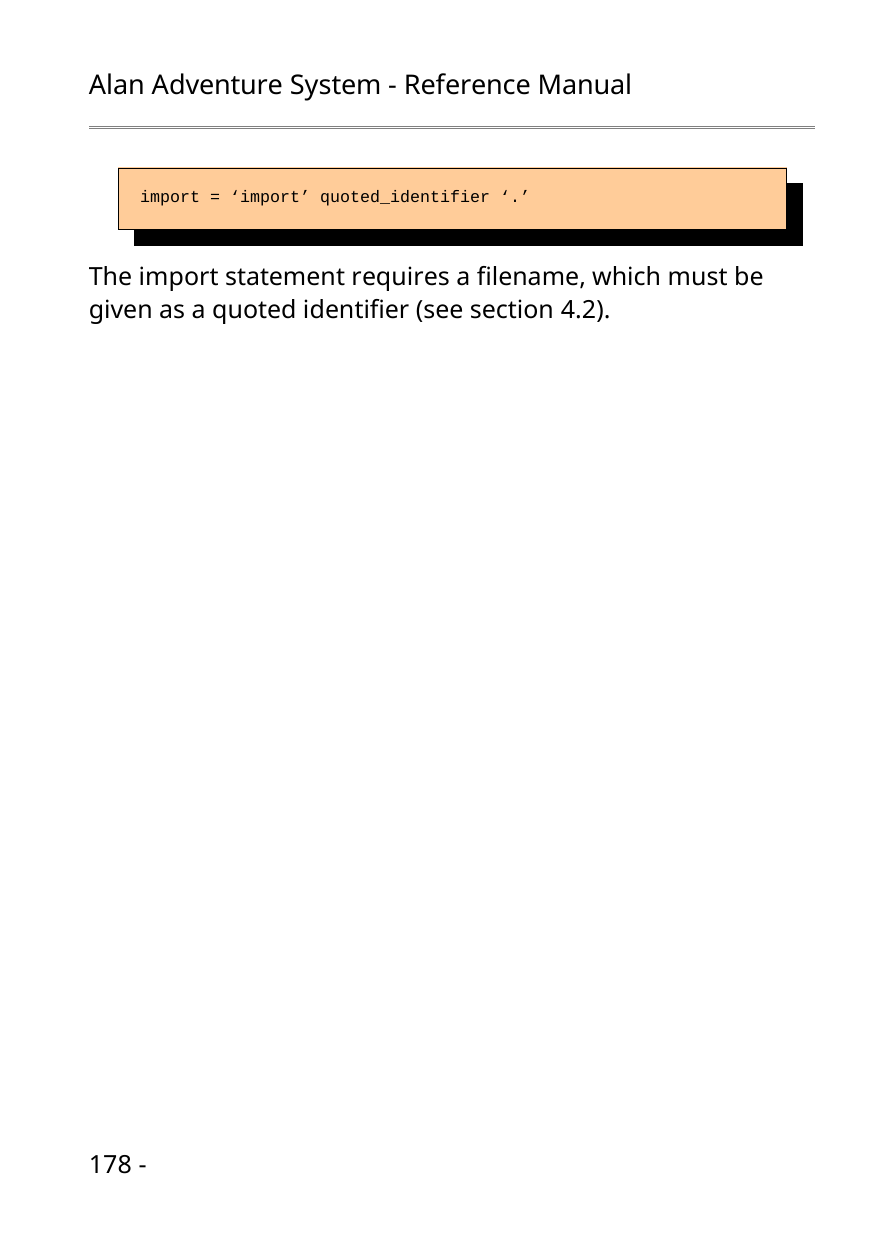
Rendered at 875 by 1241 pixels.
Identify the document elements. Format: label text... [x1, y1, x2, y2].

text The import statement requires a filename, which must be given as a quoted identifier (see section 4.2). [88, 258, 815, 326]
text import = ‘import’ quoted_identifier ‘.’ [119, 169, 786, 229]
